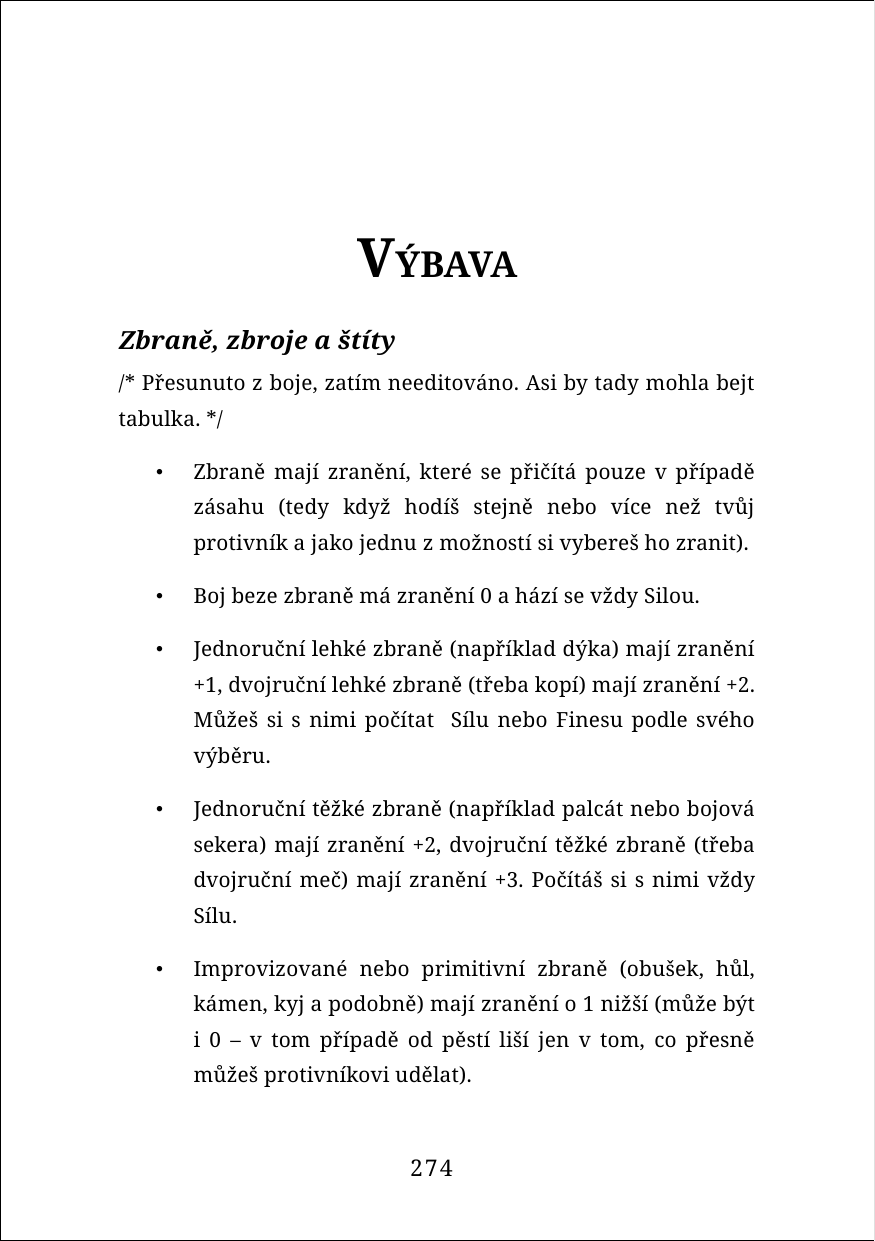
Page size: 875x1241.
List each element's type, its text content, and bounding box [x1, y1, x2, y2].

list Improvizované nebo primitivní zbraně (obušek, hůl, kámen, kyj a podobně) mají zranění o 1 nižší (může být i 0 – v tom případě od pěstí liší jen v tom, co přesně můžeš protivníkovi udělat). [156, 954, 756, 1089]
subtitle Zbraně, zbroje a štíty [118, 322, 756, 356]
list Boj beze zbraně má zranění 0 a hází se vždy Silou. [156, 581, 756, 609]
list Zbraně mají zranění, které se přičítá pouze v případě zásahu (tedy když hodíš stejně nebo více než tvůj protivník a jako jednu z možností si vybereš ho zranit). [156, 457, 756, 556]
list Jednoruční těžké zbraně (například palcát nebo bojová sekera) mají zranění +2, dvojruční těžké zbraně (třeba dvojruční meč) mají zranění +3. Počítáš si s nimi vždy Sílu. [156, 794, 756, 929]
text /* Přesunuto z boje, zatím needitováno. Asi by tady mohla bejt tabulka. */ [118, 368, 756, 432]
list Jednoruční lehké zbraně (například dýka) mají zranění +1, dvojruční lehké zbraně (třeba kopí) mají zranění +2. Můžeš si s nimi počítat Sílu nebo Finesu podle svého výběru. [156, 634, 756, 769]
subtitle Výbava [118, 219, 756, 293]
